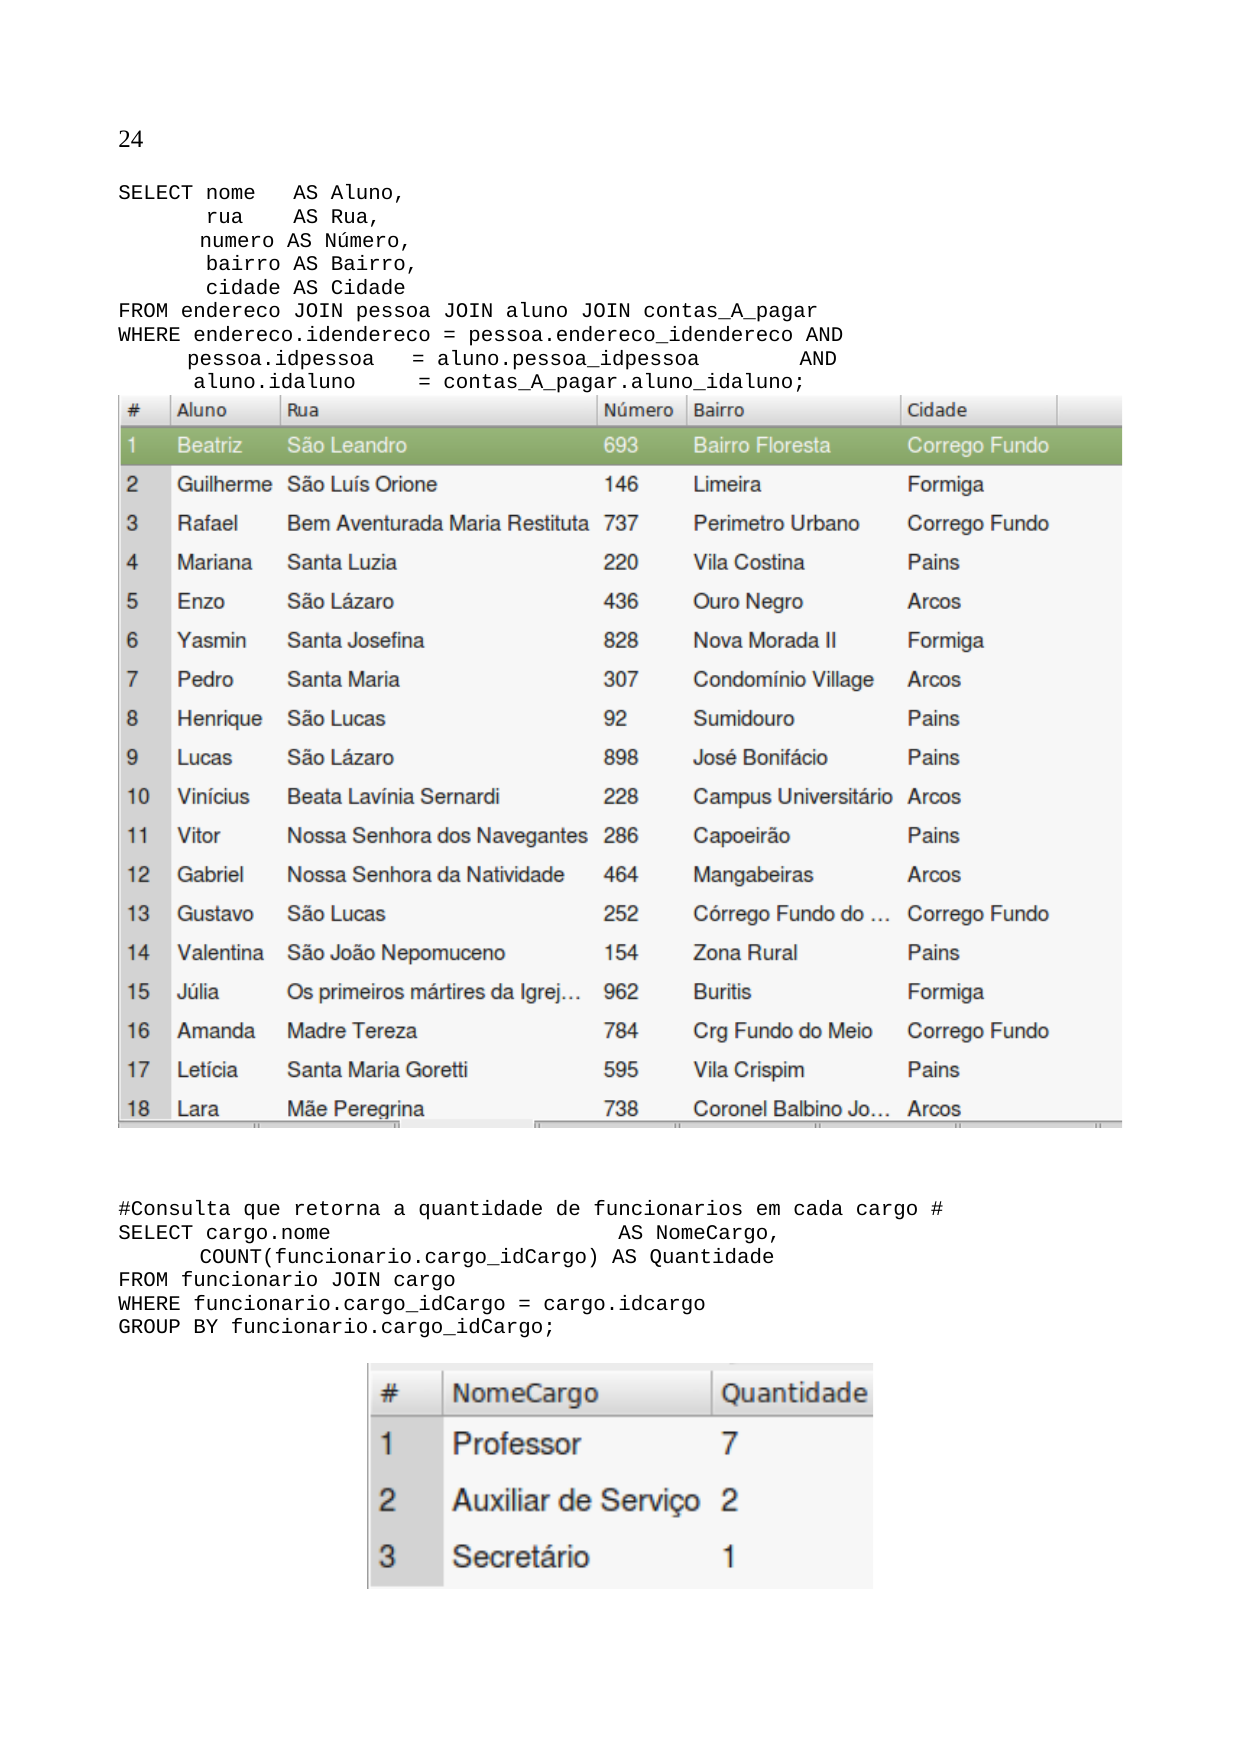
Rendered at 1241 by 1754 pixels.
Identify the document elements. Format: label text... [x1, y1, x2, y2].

text FROM funcionario JOIN cargo [118, 1269, 1122, 1293]
text SELECT nome AS Aluno, [118, 182, 1122, 206]
text pessoa.idpessoa = aluno.pessoa_idpessoa AND [118, 348, 1122, 371]
text GROUP BY funcionario.cargo_idCargo; [118, 1317, 1122, 1340]
text rua AS Rua, [118, 206, 1122, 229]
text #Consulta que retorna a quantidade de funcionarios em cada cargo # [118, 1198, 1122, 1222]
text numero AS Número, [118, 229, 1122, 253]
picture [118, 395, 1123, 1128]
text aluno.idaluno = contas_A_pagar.aluno_idaluno; [118, 371, 1122, 395]
text COUNT(funcionario.cargo_idCargo) AS Quantidade [118, 1246, 1122, 1269]
picture [367, 1363, 874, 1589]
text bairro AS Bairro, [118, 253, 1122, 277]
text WHERE funcionario.cargo_idCargo = cargo.idcargo [118, 1293, 1122, 1317]
text cidade AS Cidade [118, 277, 1122, 301]
text SELECT cargo.nome AS NomeCargo, [118, 1222, 1122, 1246]
text WHERE endereco.idendereco = pessoa.endereco_idendereco AND [118, 324, 1122, 348]
text FROM endereco JOIN pessoa JOIN aluno JOIN contas_A_pagar [118, 301, 1122, 324]
